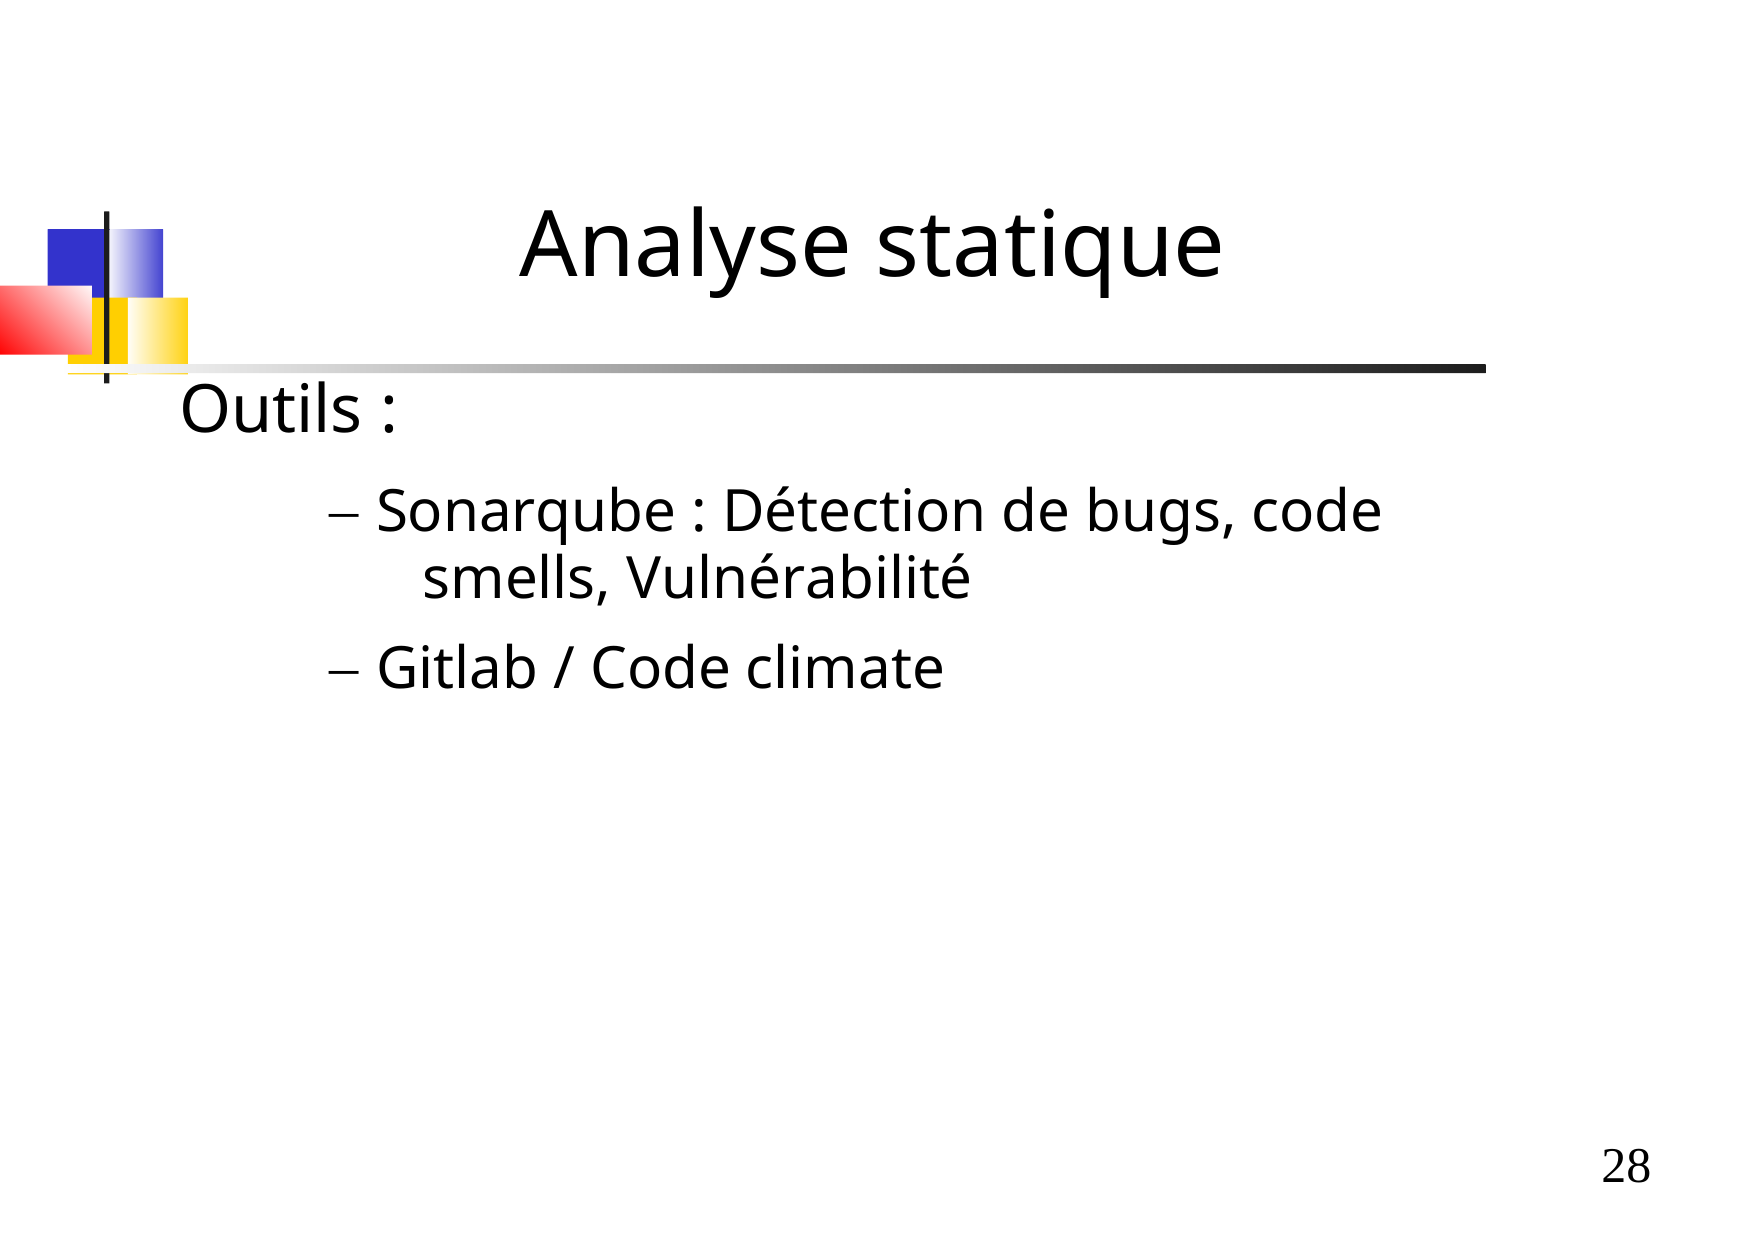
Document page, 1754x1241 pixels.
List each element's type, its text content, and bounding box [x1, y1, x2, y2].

list Outils : Sonarqube : Détection de bugs, code smells, Vulnérabilité Gitlab / Code climate [179, 371, 1567, 1091]
title Analyse statique [179, 139, 1567, 351]
